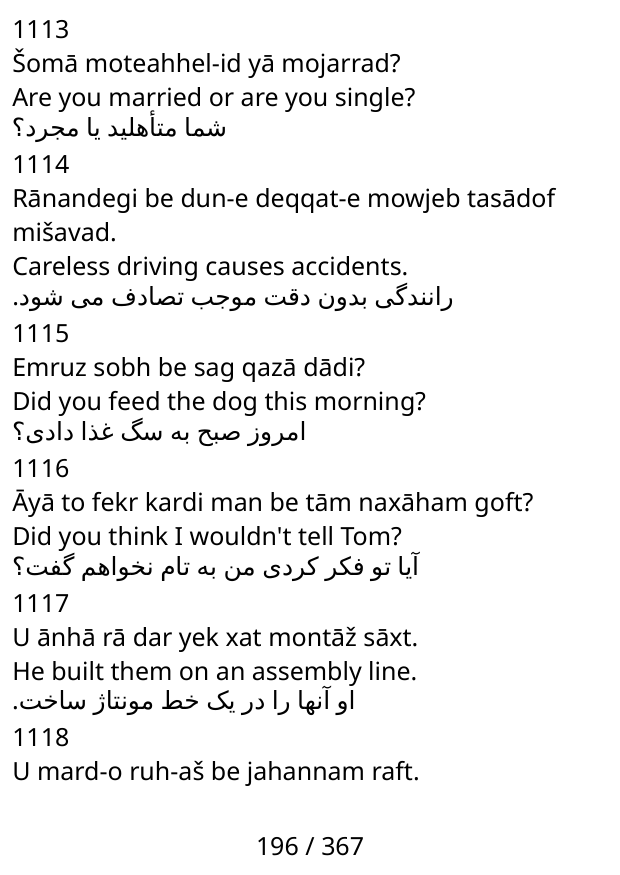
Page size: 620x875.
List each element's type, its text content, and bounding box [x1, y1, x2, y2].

text U ānhā rā dar yek xat montāž sāxt. [12, 619, 607, 653]
text Āyā to fekr kardi man be tām naxāham goft? [12, 484, 607, 518]
text Did you feed the dog this morning? [12, 384, 607, 418]
text 1113 [12, 12, 607, 46]
text Careless driving causes accidents. [12, 249, 607, 283]
text 1114 [12, 147, 607, 181]
text Rānandegi be dun-e deqqat-e mowjeb tasādof mi‌šavad. [12, 181, 607, 249]
text Emruz sobh be sag qazā dādi? [12, 350, 607, 384]
text آیا تو فکر کردی من به تام نخواهم گفت؟ [12, 553, 607, 585]
text 1115 [12, 316, 607, 350]
text He built them on an assembly line. [12, 653, 607, 687]
text Šomā moteahhel-id yā mojarrad? [12, 46, 607, 80]
text 1116 [12, 450, 607, 484]
text U mard-o ruh-aš be jahannam raft. [12, 754, 607, 788]
text او آنها را در یک خط مونتاژ ساخت. [12, 687, 607, 720]
text 1118 [12, 720, 607, 754]
text Are you married or are you single? [12, 80, 607, 114]
text Did you think I wouldn't tell Tom? [12, 518, 607, 553]
text امروز صبح به سگ غذا دادی؟ [12, 418, 607, 450]
text شما متأهلید یا مجرد؟ [12, 114, 607, 147]
text رانندگی بدون دقت موجب تصادف می شود. [12, 283, 607, 316]
text 1117 [12, 585, 607, 619]
